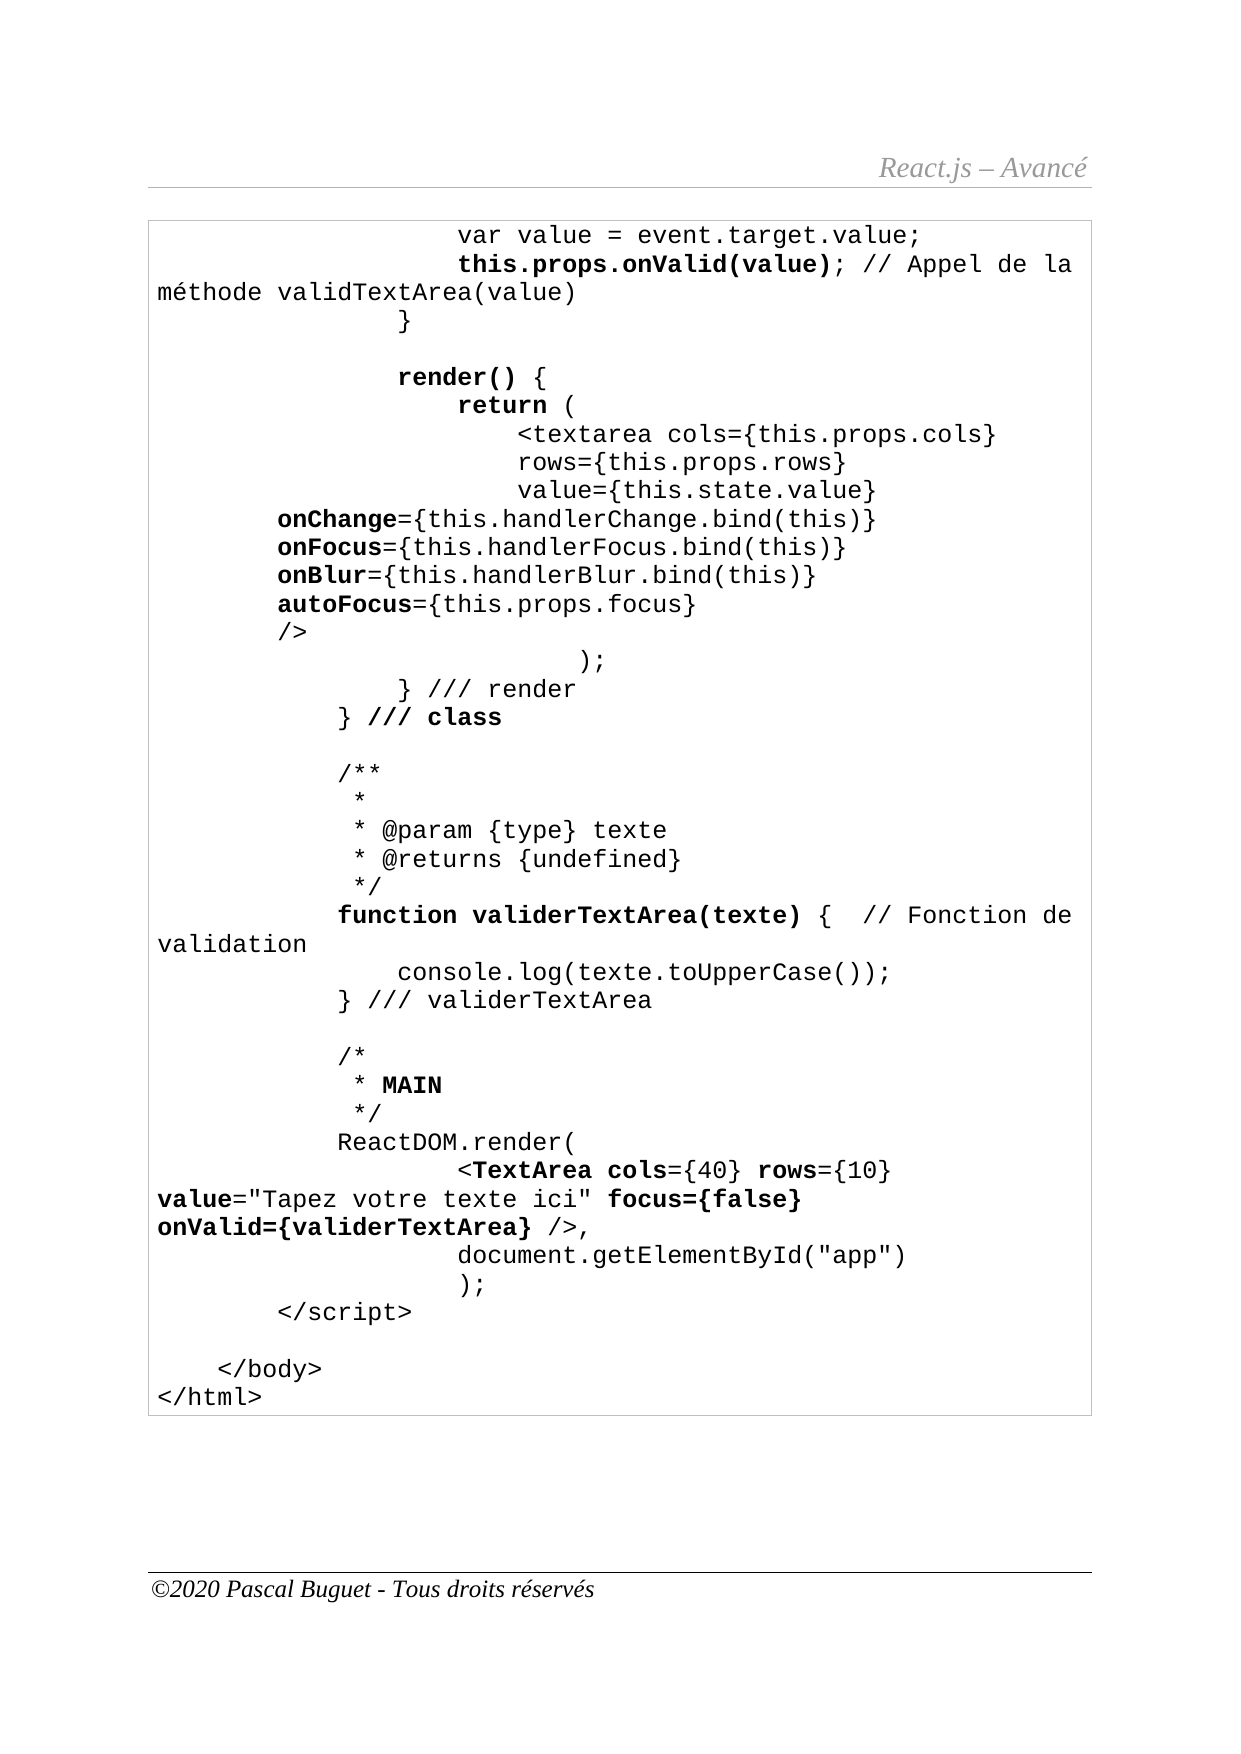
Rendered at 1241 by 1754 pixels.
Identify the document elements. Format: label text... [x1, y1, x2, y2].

text var value = event.target.value; this.props.onValid(value); // Appel de la méthode validTextArea(value) } render() { return ( <textarea cols={this.props.cols} rows={this.props.rows} value={this.state.value} onChange={this.handlerChange.bind(this)} onFocus={this.handlerFocus.bind(this)} onBlur={this.handlerBlur.bind(this)} autoFocus={this.props.focus} /> ); } /// render } /// class /** * * @param {type} texte * @returns {undefined} */ function validerTextArea(texte) { // Fonction de validation console.log(texte.toUpperCase()); } /// validerTextArea /* * MAIN */ ReactDOM.render( <TextArea cols={40} rows={10} value="Tapez votre texte ici" focus={false} onValid={validerTextArea} />, document.getElementById("app") ); </script> [149, 221, 1091, 1325]
text </body> </html> [149, 1325, 1091, 1415]
